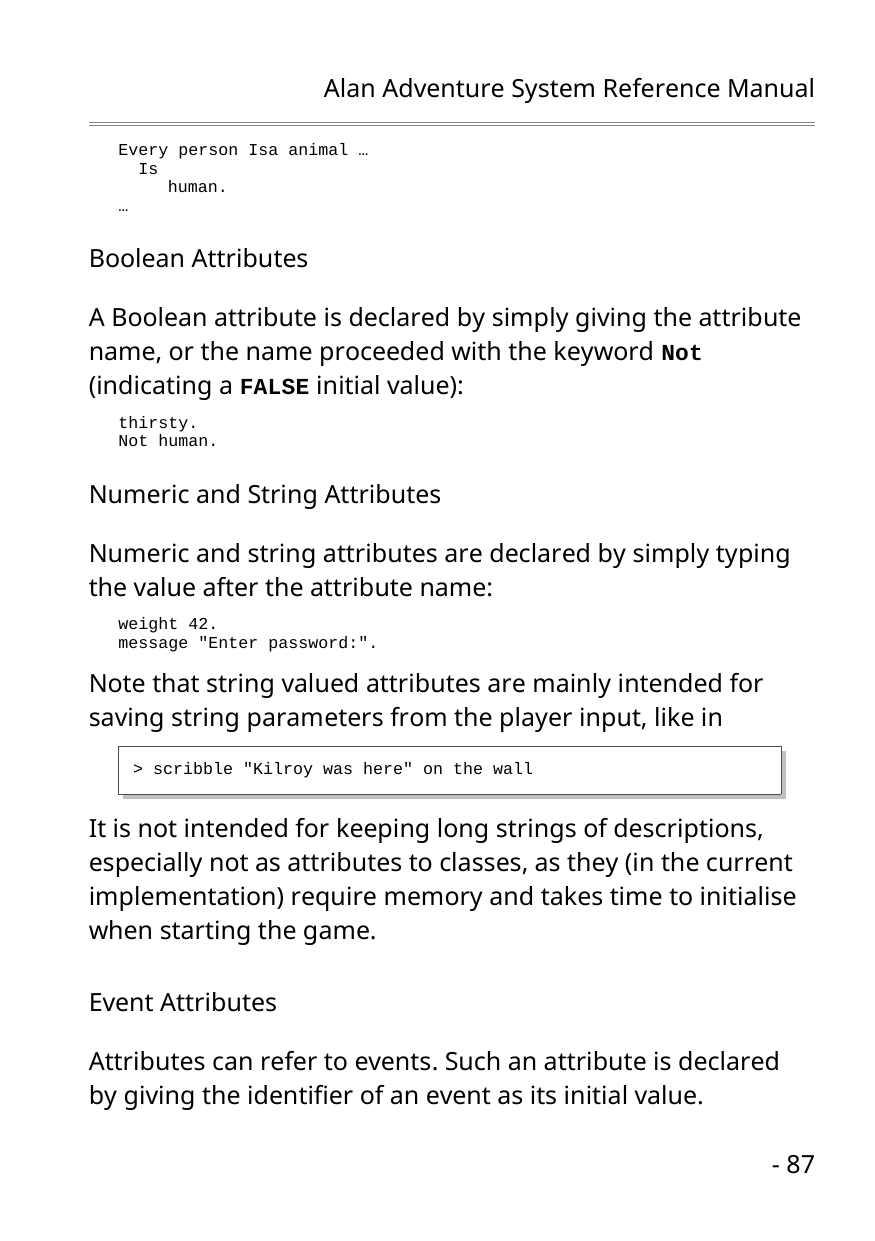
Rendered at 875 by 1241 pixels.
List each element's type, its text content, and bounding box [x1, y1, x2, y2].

subtitle Event Attributes [88, 985, 815, 1019]
text Note that string valued attributes are mainly intended for saving string param­eters from the player input, like in [88, 666, 815, 733]
text > scribble "Kilroy was here" on the wall [119, 747, 781, 794]
text Numeric and string attributes are declared by simply typing the value after the attribute name: [88, 536, 815, 603]
subtitle Numeric and String Attributes [88, 477, 815, 511]
text It is not intended for keeping long strings of descriptions, especially not as attributes to classes, as they (in the current implementation) require memory and takes time to initialise when starting the game. [88, 811, 815, 947]
subtitle Boolean Attributes [88, 241, 815, 275]
text A Boolean attribute is declared by simply giving the attribute name, or the name proceeded with the keyword Not (indicating a FALSE initial value): [88, 300, 815, 402]
text Every person Isa animal … Is human. … [118, 142, 815, 216]
text thirsty. Not human. [118, 414, 815, 452]
text weight 42. message "Enter password:". [118, 616, 815, 653]
text Attributes can refer to events. Such an attribute is declared by giving the identifier of an event as its initial value. [88, 1044, 815, 1112]
